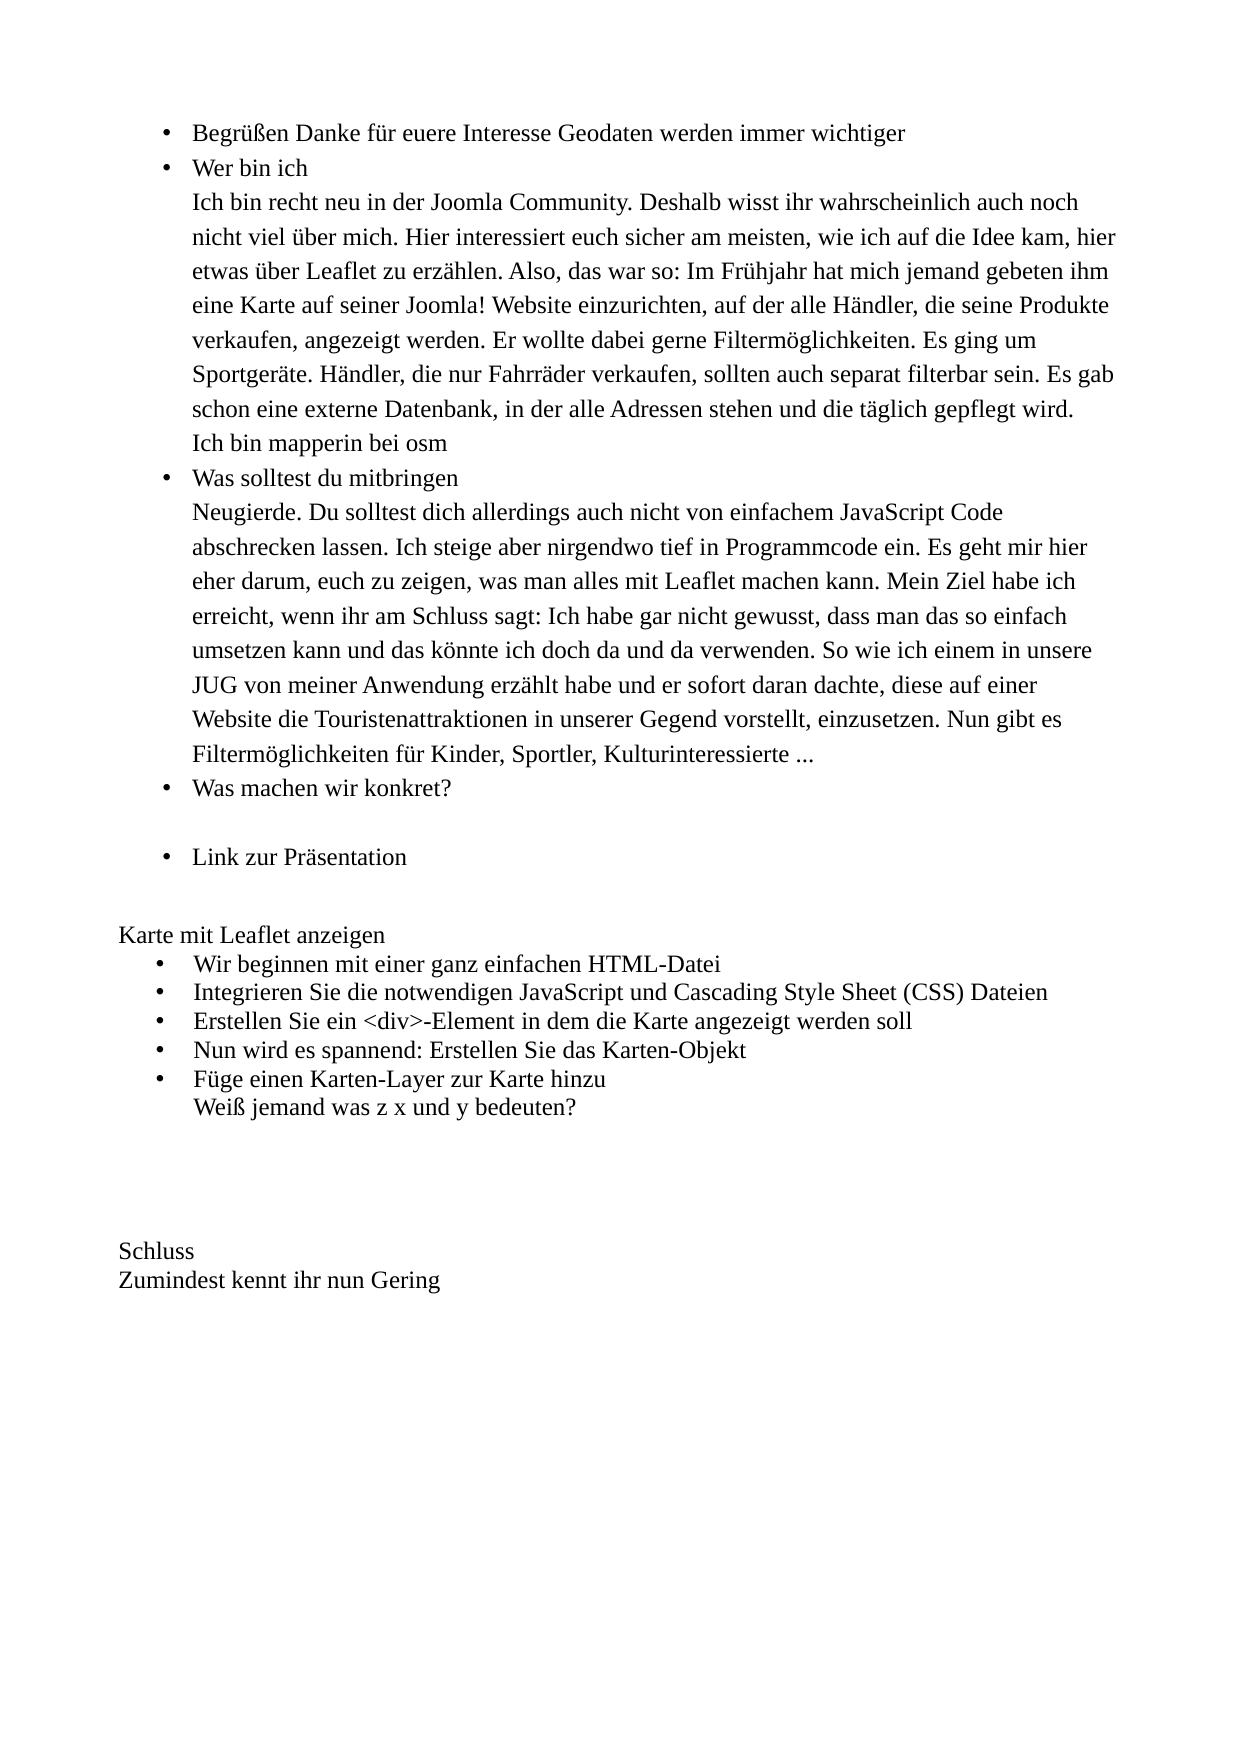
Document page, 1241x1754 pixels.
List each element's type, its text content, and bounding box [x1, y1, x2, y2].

text Schluss [118, 1236, 1122, 1265]
text Zumindest kennt ihr nun Gering [118, 1265, 1122, 1294]
list Wir beginnen mit einer ganz einfachen HTML-Datei [156, 949, 1122, 977]
list Begrüßen Danke für euere Interesse Geodaten werden immer wichtiger [162, 118, 1122, 147]
list Integrieren Sie die notwendigen JavaScript und Cascading Style Sheet (CSS) Dateien [156, 977, 1122, 1006]
list Wer bin ich Ich bin recht neu in der Joomla Community. Deshalb wisst ihr wahrscheinlich auch noch nicht viel über mich. Hier interessiert euch sicher am meisten, wie ich auf die Idee kam, hier etwas über Leaflet zu erzählen. Also, das war so: Im Frühjahr hat mich jemand gebeten ihm eine Karte auf seiner Joomla! Website einzurichten, auf der alle Händler, die seine Produkte verkaufen, angezeigt werden. Er wollte dabei gerne Filtermöglichkeiten. Es ging um Sportgeräte. Händler, die nur Fahrräder verkaufen, sollten auch separat filterbar sein. Es gab schon eine externe Datenbank, in der alle Adressen stehen und die täglich gepflegt wird. Ich bin mapperin bei osm [162, 153, 1122, 457]
list Was solltest du mitbringen Neugierde. Du solltest dich allerdings auch nicht von einfachem JavaScript Code abschrecken lassen. Ich steige aber nirgendwo tief in Programmcode ein. Es geht mir hier eher darum, euch zu zeigen, was man alles mit Leaflet machen kann. Mein Ziel habe ich erreicht, wenn ihr am Schluss sagt: Ich habe gar nicht gewusst, dass man das so einfach umsetzen kann und das könnte ich doch da und da verwenden. So wie ich einem in unsere JUG von meiner Anwendung erzählt habe und er sofort daran dachte, diese auf einer Website die Touristenattraktionen in unserer Gegend vorstellt, einzusetzen. Nun gibt es Filtermöglichkeiten für Kinder, Sportler, Kulturinteressierte ... [162, 463, 1122, 767]
list Link zur Präsentation [162, 842, 1122, 871]
list Nun wird es spannend: Erstellen Sie das Karten-Objekt [156, 1035, 1122, 1064]
list Erstellen Sie ein <div>-Element in dem die Karte angezeigt werden soll [156, 1006, 1122, 1035]
list Was machen wir konkret? [162, 773, 1122, 836]
text Karte mit Leaflet anzeigen [118, 920, 1122, 949]
list Füge einen Karten-Layer zur Karte hinzu Weiß jemand was z x und y bedeuten? [156, 1064, 1122, 1121]
